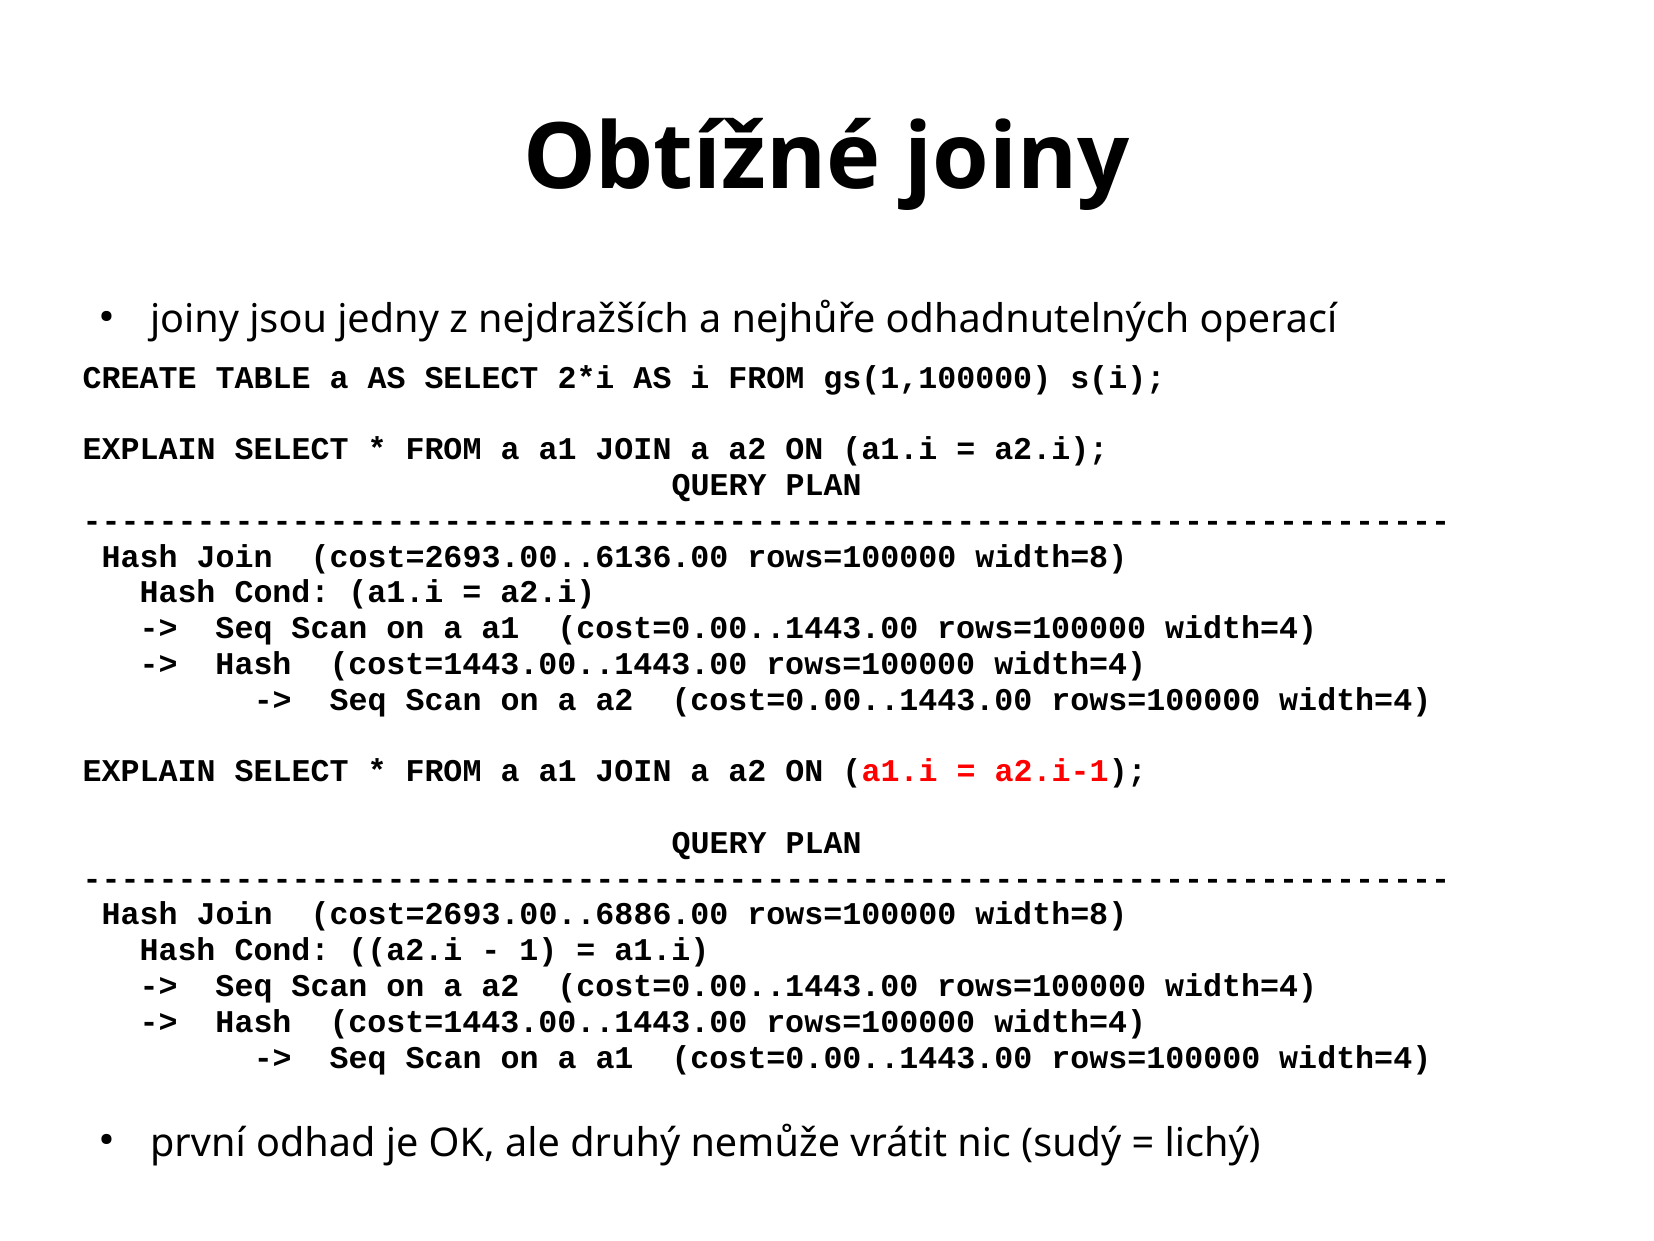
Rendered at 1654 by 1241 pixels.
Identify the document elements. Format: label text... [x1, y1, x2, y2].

title Obtížné joiny [82, 49, 1571, 257]
list joiny jsou jedny z nejdražších a nejhůře odhadnutelných operací CREATE TABLE a AS SELECT 2*i AS i FROM gs(1,100000) s(i); EXPLAIN SELECT * FROM a a1 JOIN a a2 ON (a1.i = a2.i); QUERY PLAN ------------------------------------------------------------------------ Hash Join (cost=2693.00..6136.00 rows=100000 width=8) Hash Cond: (a1.i = a2.i) -> Seq Scan on a a1 (cost=0.00..1443.00 rows=100000 width=4) -> Hash (cost=1443.00..1443.00 rows=100000 width=4) -> Seq Scan on a a2 (cost=0.00..1443.00 rows=100000 width=4) EXPLAIN SELECT * FROM a a1 JOIN a a2 ON (a1.i = a2.i-1); QUERY PLAN ------------------------------------------------------------------------ Hash Join (cost=2693.00..6886.00 rows=100000 width=8) Hash Cond: ((a2.i - 1) = a1.i) -> Seq Scan on a a2 (cost=0.00..1443.00 rows=100000 width=4) -> Hash (cost=1443.00..1443.00 rows=100000 width=4) -> Seq Scan on a a1 (cost=0.00..1443.00 rows=100000 width=4) první odhad je OK, ale druhý nemůže vrátit nic (sudý = lichý) [82, 290, 1538, 1171]
